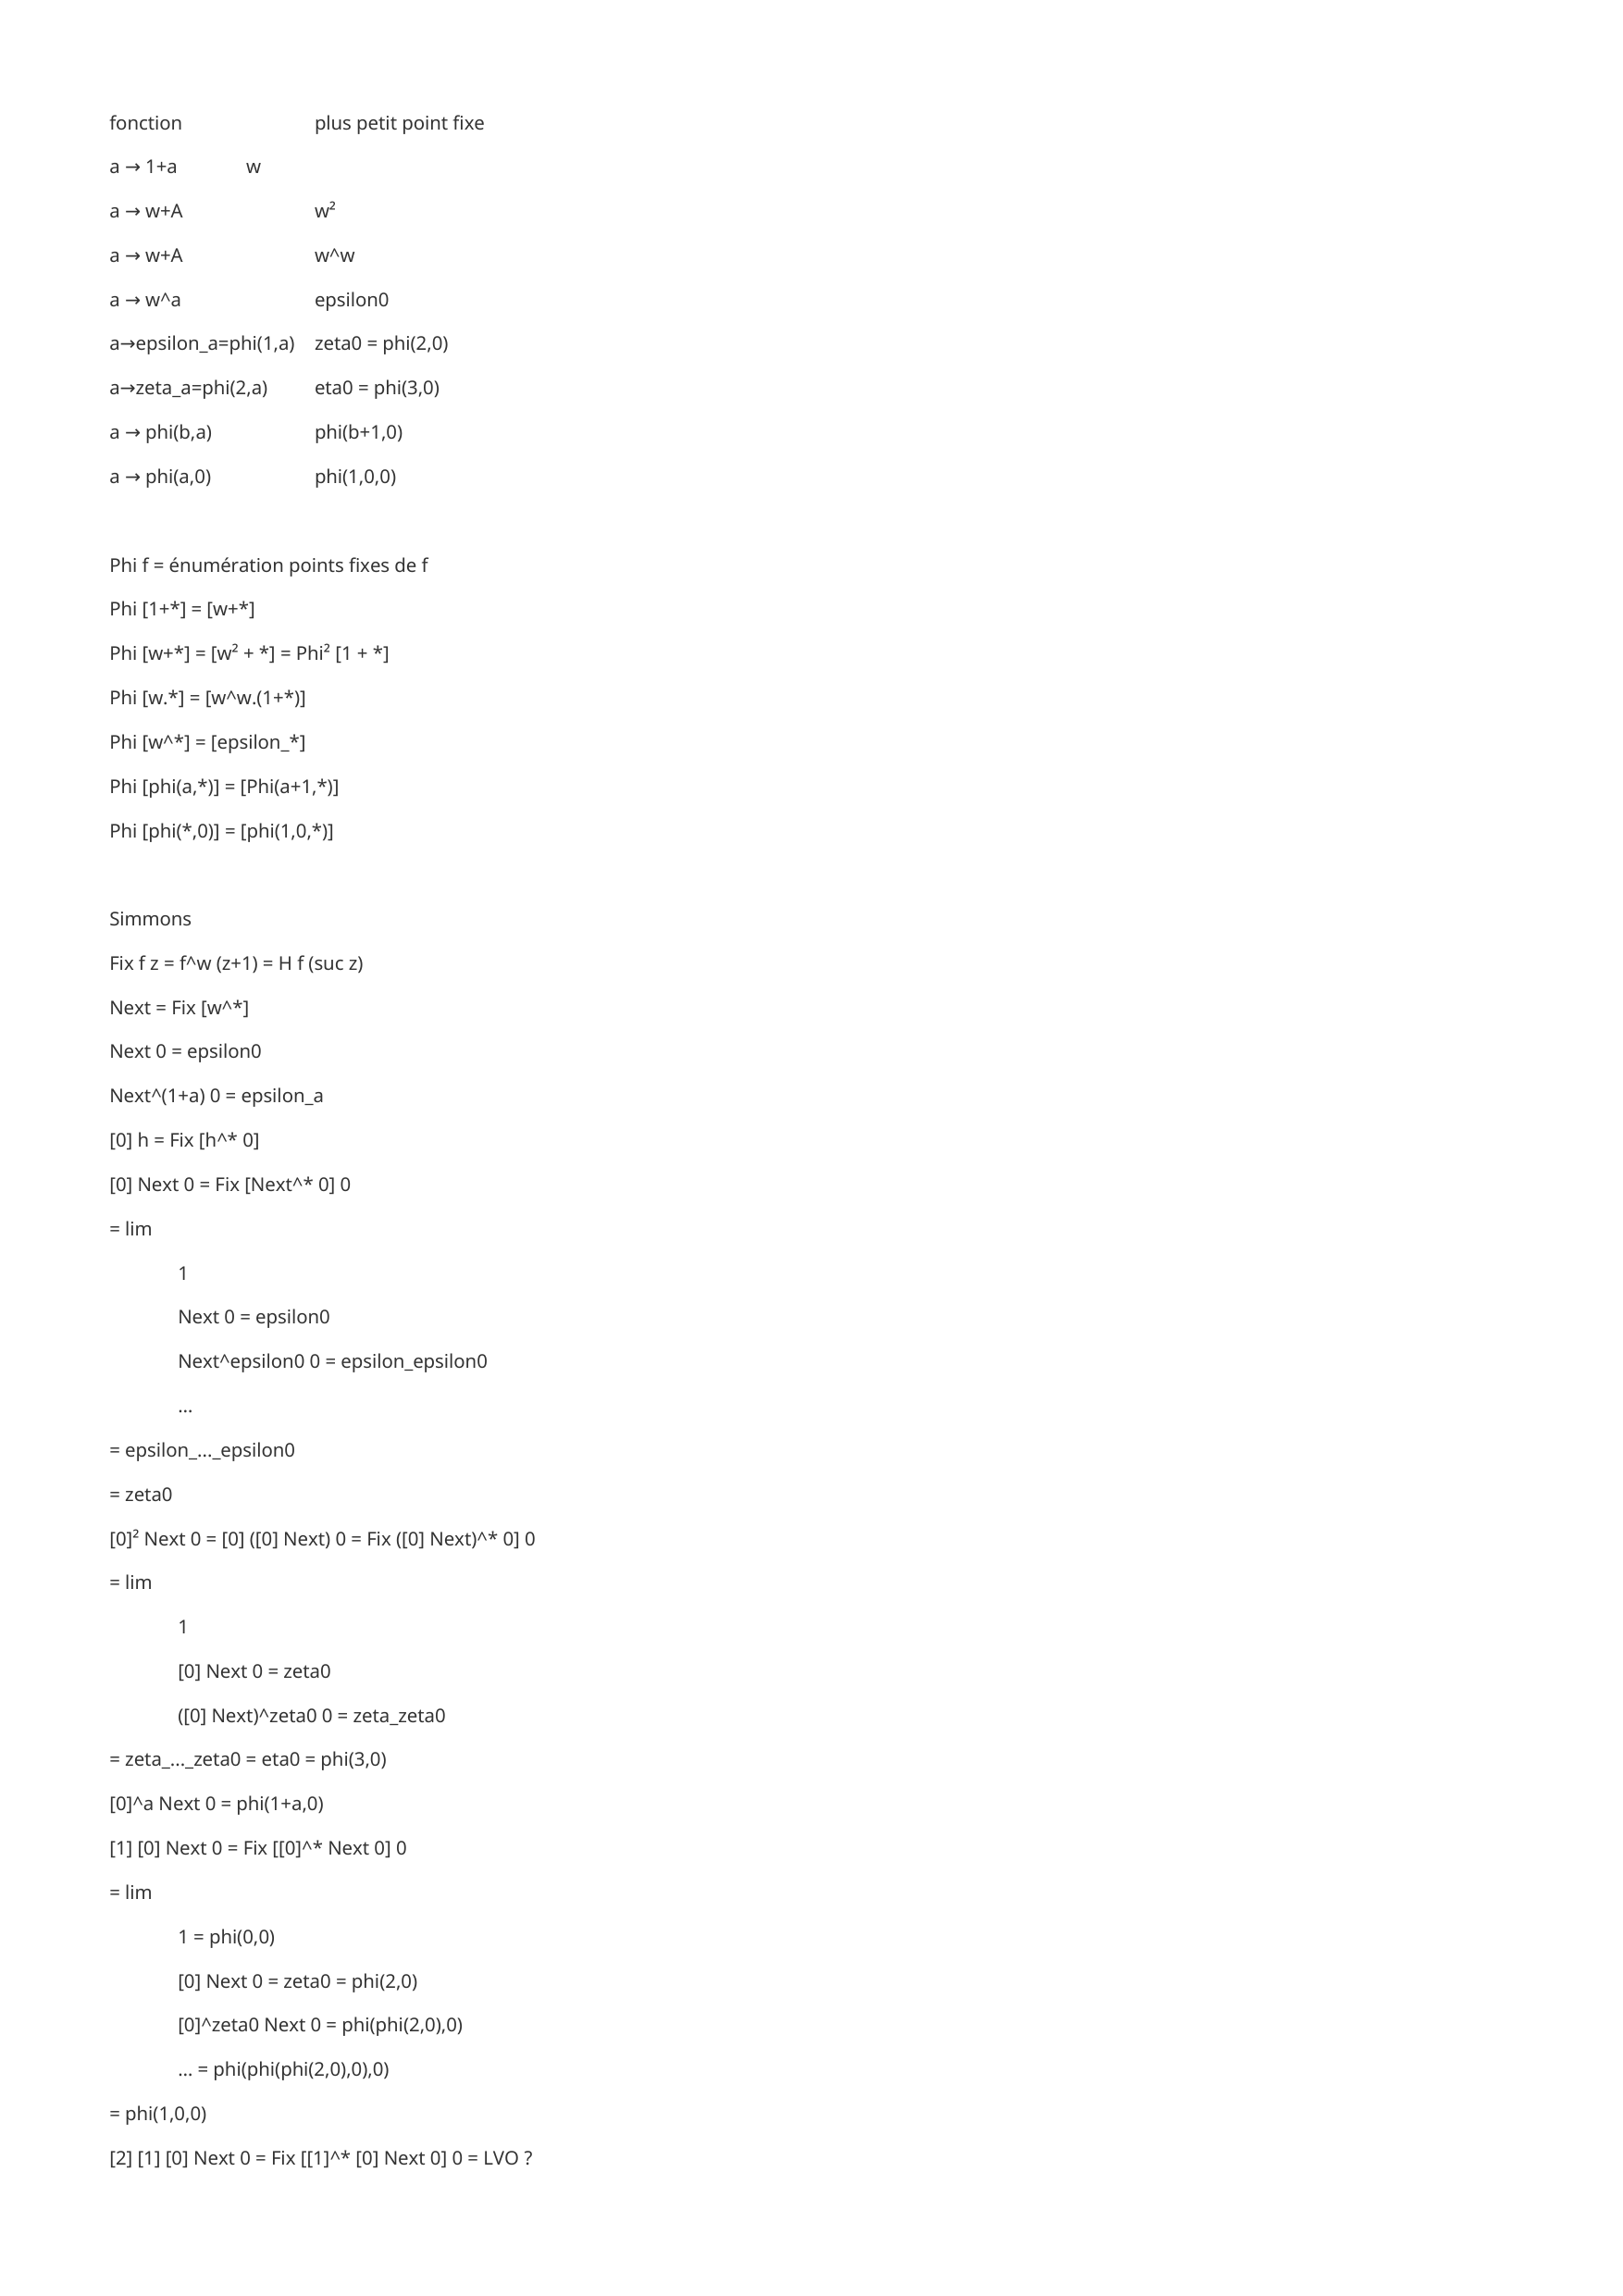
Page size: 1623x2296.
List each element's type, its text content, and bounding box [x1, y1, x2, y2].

text Next^epsilon0 0 = epsilon_epsilon0 [109, 1348, 1514, 1373]
text Phi [phi(*,0)] = [phi(1,0,*)] [109, 817, 1514, 843]
text [0]^zeta0 Next 0 = phi(phi(2,0),0) [109, 2012, 1514, 2038]
text [0]^a Next 0 = phi(1+a,0) [109, 1791, 1514, 1817]
text Phi f = énumération points fixes de f [109, 552, 1514, 577]
text = zeta_..._zeta0 = eta0 = phi(3,0) [109, 1746, 1514, 1772]
text [0]² Next 0 = [0] ([0] Next) 0 = Fix ([0] Next)^* 0] 0 [109, 1525, 1514, 1551]
text … = phi(phi(phi(2,0),0),0) [109, 2056, 1514, 2081]
text [0] h = Fix [h^* 0] [109, 1127, 1514, 1153]
text a → phi(b,a) phi(b+1,0) [109, 419, 1514, 445]
text = phi(1,0,0) [109, 2101, 1514, 2126]
text Phi [w.*] = [w^w.(1+*)] [109, 685, 1514, 710]
text [0] Next 0 = zeta0 [109, 1658, 1514, 1683]
text [1] [0] Next 0 = Fix [[0]^* Next 0] 0 [109, 1835, 1514, 1861]
text fonction plus petit point fixe [109, 109, 1514, 135]
text a→epsilon_a=phi(1,a) zeta0 = phi(2,0) [109, 330, 1514, 356]
text = zeta0 [109, 1481, 1514, 1507]
text Next 0 = epsilon0 [109, 1038, 1514, 1064]
text Phi [w+*] = [w² + *] = Phi² [1 + *] [109, 640, 1514, 665]
text Next^(1+a) 0 = epsilon_a [109, 1083, 1514, 1109]
text 1 [109, 1260, 1514, 1285]
text a → w+A w^w [109, 242, 1514, 267]
text Simmons [109, 906, 1514, 931]
text … [109, 1393, 1514, 1418]
text Next 0 = epsilon0 [109, 1304, 1514, 1330]
text [2] [1] [0] Next 0 = Fix [[1]^* [0] Next 0] 0 = LVO ? [109, 2144, 1514, 2170]
text 1 = phi(0,0) [109, 1923, 1514, 1949]
text = lim [109, 1570, 1514, 1595]
text Phi [phi(a,*)] = [Phi(a+1,*)] [109, 773, 1514, 799]
text Phi [w^*] = [epsilon_*] [109, 728, 1514, 754]
text a → phi(a,0) phi(1,0,0) [109, 464, 1514, 489]
text a→zeta_a=phi(2,a) eta0 = phi(3,0) [109, 375, 1514, 401]
text ([0] Next)^zeta0 0 = zeta_zeta0 [109, 1702, 1514, 1728]
text = lim [109, 1880, 1514, 1905]
text Fix f z = f^w (z+1) = H f (suc z) [109, 950, 1514, 975]
text a → 1+a w [109, 154, 1514, 180]
text a → w^a epsilon0 [109, 286, 1514, 312]
text [0] Next 0 = Fix [Next^* 0] 0 [109, 1172, 1514, 1197]
text Next = Fix [w^*] [109, 994, 1514, 1020]
text Phi [1+*] = [w+*] [109, 596, 1514, 622]
text [0] Next 0 = zeta0 = phi(2,0) [109, 1967, 1514, 1993]
text = epsilon_..._epsilon0 [109, 1436, 1514, 1462]
text a → w+A w² [109, 198, 1514, 223]
text 1 [109, 1614, 1514, 1639]
text = lim [109, 1215, 1514, 1241]
